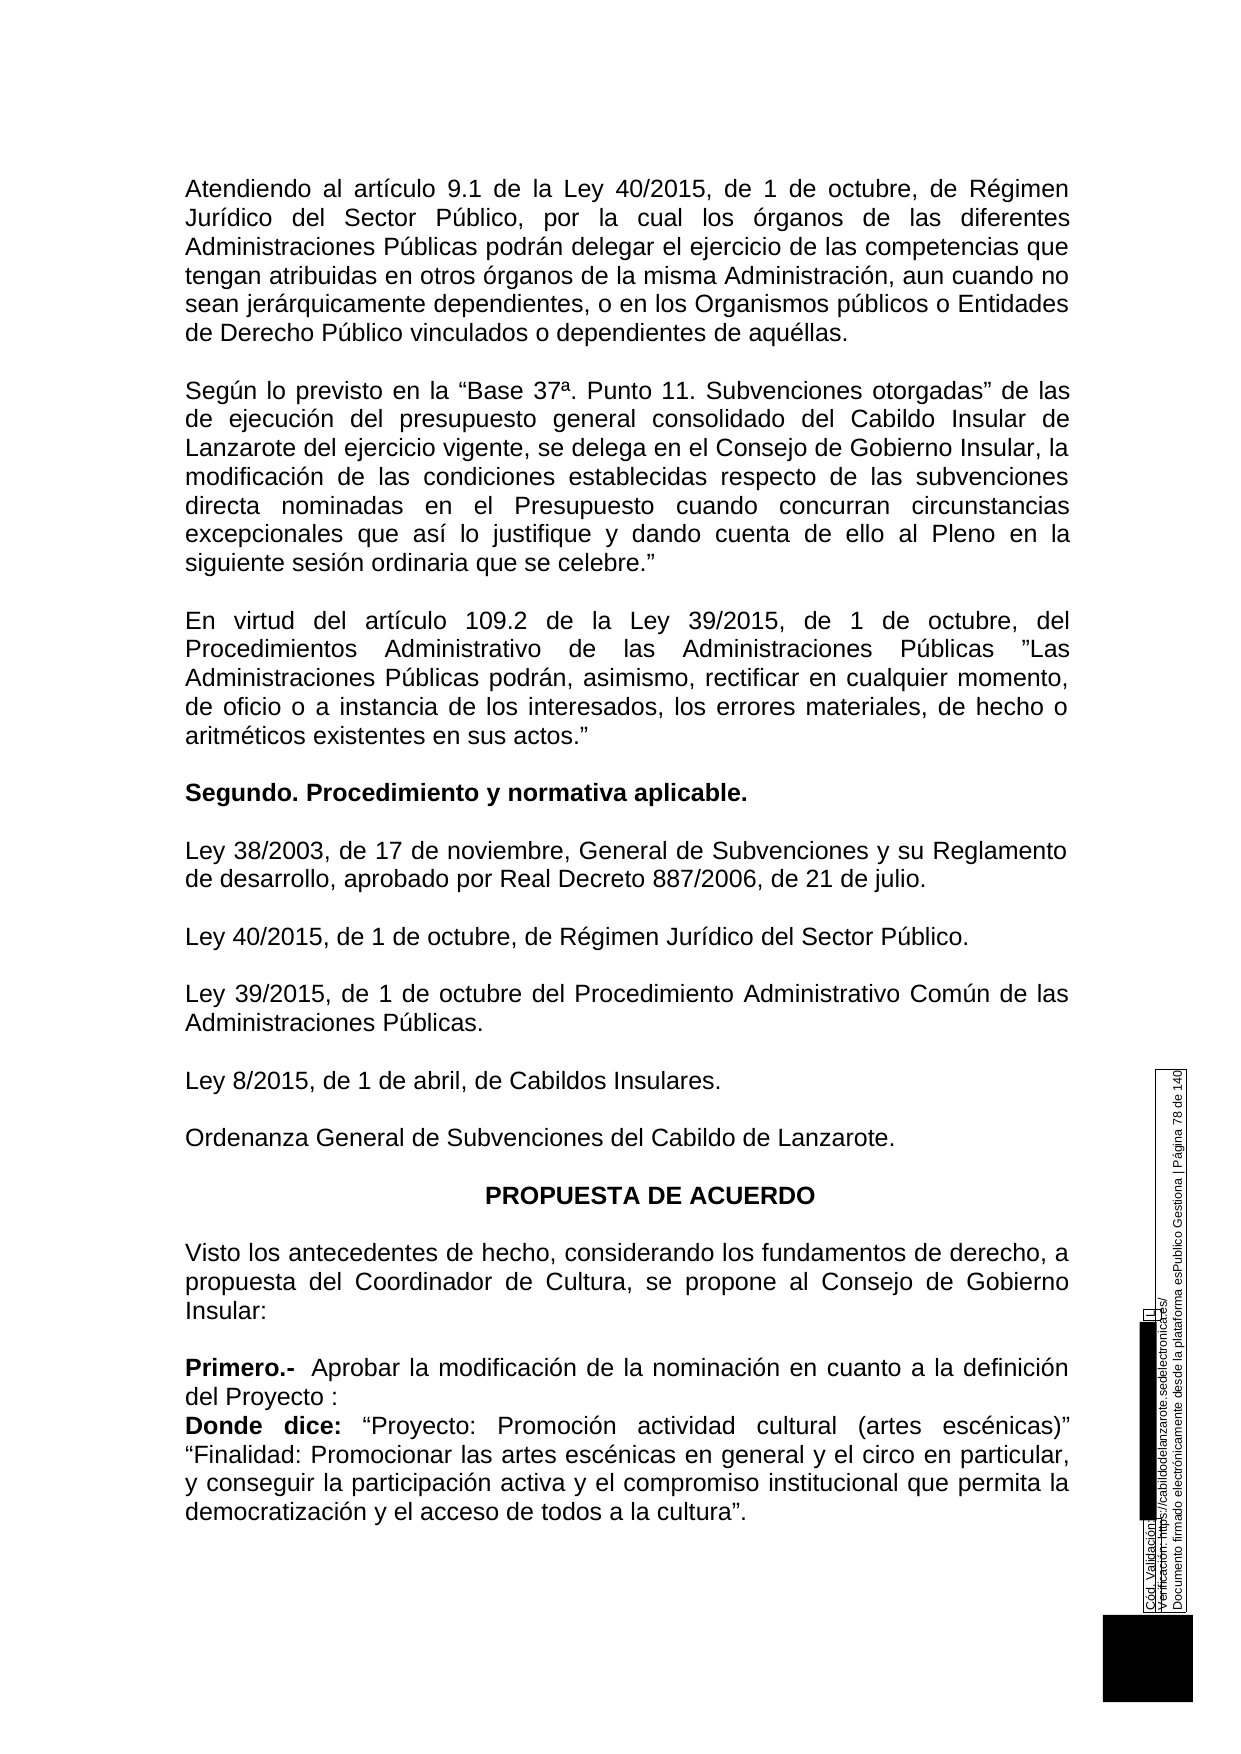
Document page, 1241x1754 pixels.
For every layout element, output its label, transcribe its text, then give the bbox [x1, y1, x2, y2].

text Cód. Validación: [1144, 1520, 1155, 1612]
subtitle PROPUESTA DE ACUERDO [485, 1181, 1088, 1209]
text Visto los antecedentes de hecho, considerando los fundamentos de derecho, a propuesta del Coordinador de Cultura, se propone al Consejo de Gobierno Insular: [185, 1238, 1070, 1324]
text Según lo previsto en la “Base 37ª. Punto 11. Subvenciones otorgadas” de las de ejecución del presupuesto general consolidado del Cabildo Insular de Lanzarote del ejercicio vigente, se delega en el Consejo de Gobierno Insular, la modificación de las condiciones establecidas respecto de las subvenciones directa nominadas en el Presupuesto cuando concurran circunstancias excepcionales que así lo justifique y dando cuenta de ello al Pleno en la siguiente sesión ordinaria que se celebre.” [185, 376, 1070, 577]
text Donde dice: “Proyecto: Promoción actividad cultural (artes escénicas)” “Finalidad: Promocionar las artes escénicas en general y el circo en particular, y conseguir la participación activa y el compromiso institucional que permita la democratización y el acceso de todos a la cultura”. [185, 1411, 1071, 1526]
subtitle Segundo. Procedimiento y normativa aplicable. [185, 778, 1088, 807]
text Atendiendo al artículo 9.1 de la Ley 40/2015, de 1 de octubre, de Régimen Jurídico del Sector Público, por la cual los órganos de las diferentes Administraciones Públicas podrán delegar el ejercicio de las competencias que tengan atribuidas en otros órganos de la misma Administración, aun cuando no sean jerárquicamente dependientes, o en los Organismos públicos o Entidades de Derecho Público vinculados o dependientes de aquéllas. [185, 174, 1070, 347]
text Ley 38/2003, de 17 de noviembre, General de Subvenciones y su Reglamento de desarrollo, aprobado por Real Decreto 887/2006, de 21 de julio. [185, 836, 1069, 893]
text Primero.- Aprobar la modificación de la nominación en cuanto a la definición del Proyecto : [185, 1353, 1070, 1411]
text Verificación: https://cabildodelanzarote.sedelectronica.es/ [1156, 1071, 1169, 1612]
text Ley 8/2015, de 1 de abril, de Cabildos Insulares. [185, 1066, 1088, 1094]
text En virtud del artículo 109.2 de la Ley 39/2015, de 1 de octubre, del Procedimientos Administrativo de las Administraciones Públicas ”Las Administraciones Públicas podrán, asimismo, rectificar en cualquier momento, de oficio o a instancia de los interesados, los errores materiales, de hecho o aritméticos existentes en sus actos.” [185, 606, 1070, 749]
text Documento firmado electrónicamente desde la plataforma esPublico Gestiona | Página 78 de 140 [1171, 1071, 1184, 1612]
text Ordenanza General de Subvenciones del Cabildo de Lanzarote. [185, 1123, 1088, 1152]
text Ley 40/2015, de 1 de octubre, de Régimen Jurídico del Sector Público. [185, 922, 1088, 951]
text L [1144, 1311, 1155, 1320]
text Ley 39/2015, de 1 de octubre del Procedimiento Administrativo Común de las Administraciones Públicas. [185, 979, 1070, 1037]
